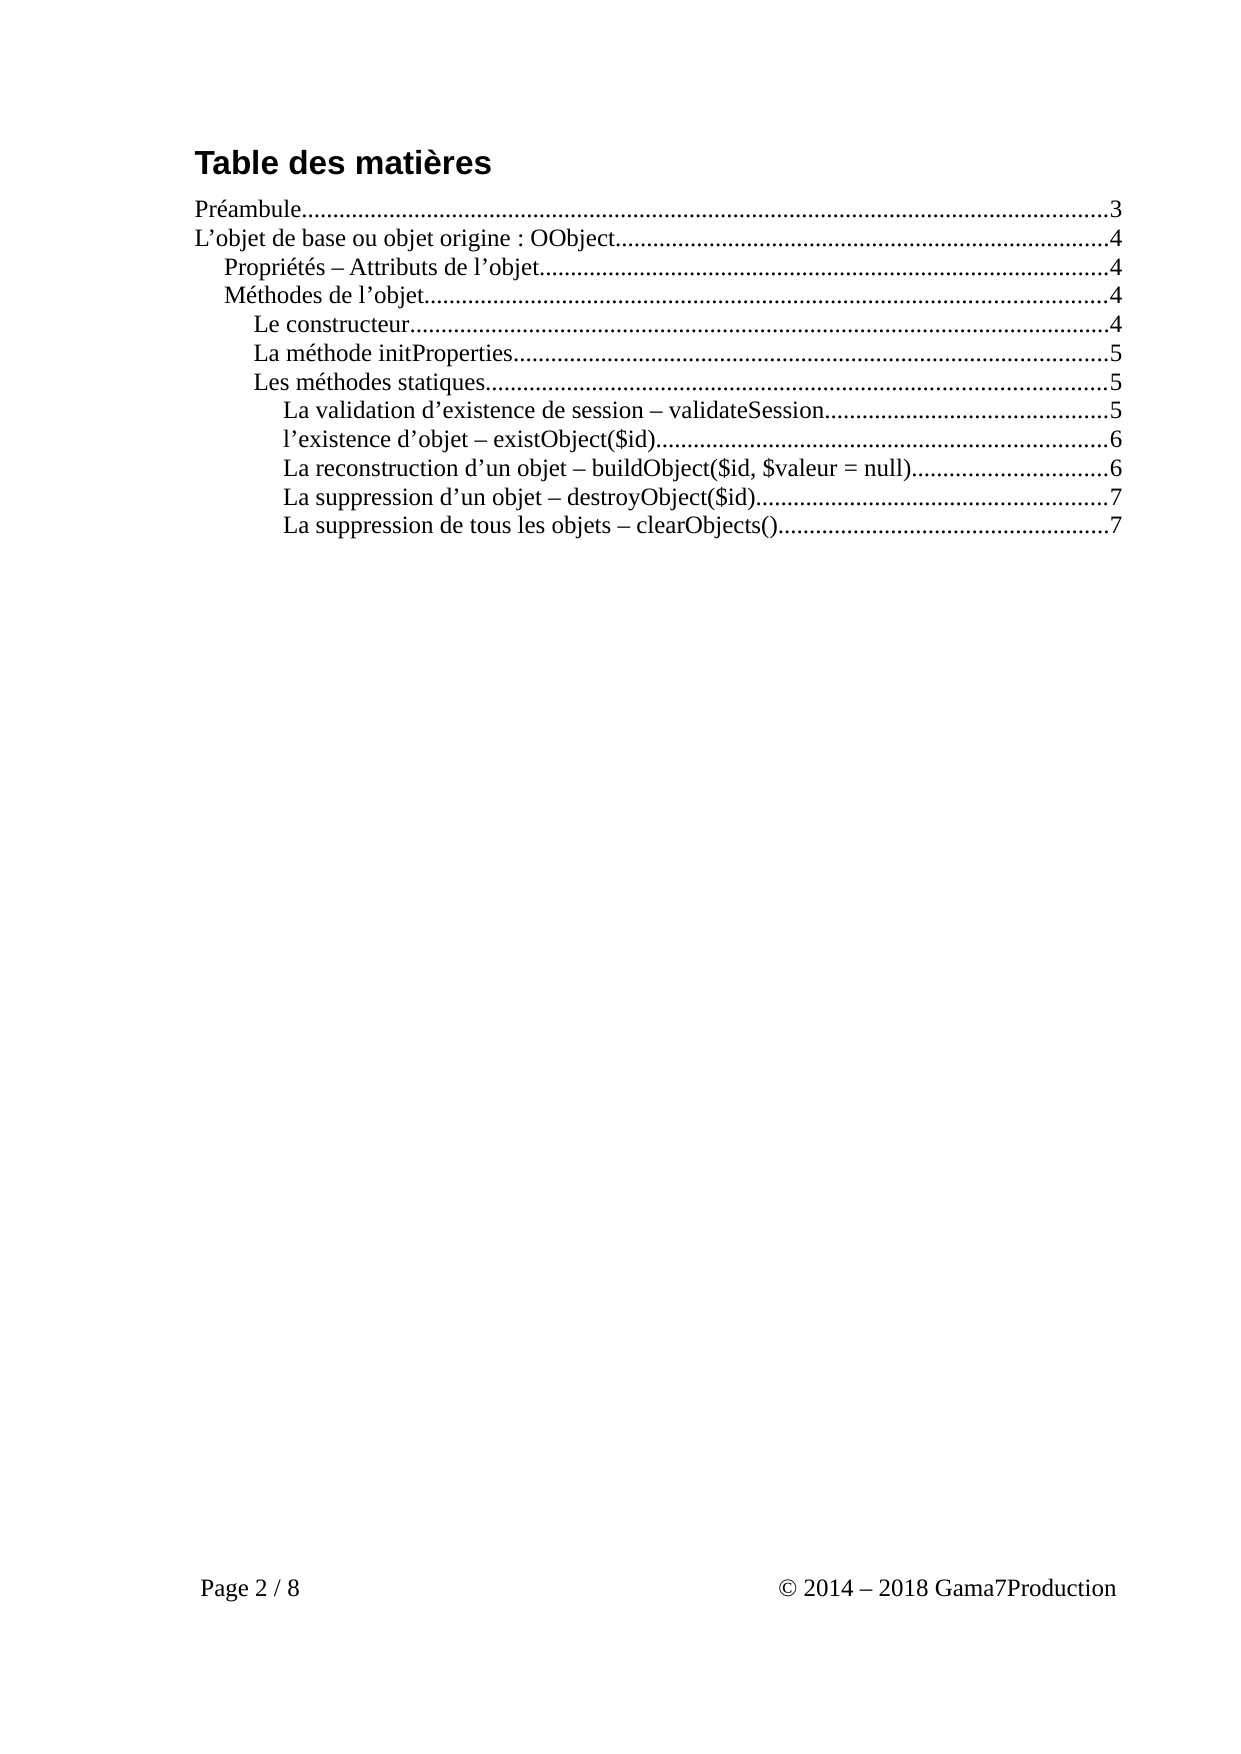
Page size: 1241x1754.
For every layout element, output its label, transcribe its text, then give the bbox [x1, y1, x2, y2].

text La validation d’existence de session – validateSession 5 [283, 395, 1122, 424]
text La reconstruction d’un objet – buildObject($id, $valeur = null) 6 [283, 453, 1122, 482]
text Propriétés – Attributs de l’objet 4 [224, 252, 1122, 280]
text La méthode initProperties 5 [253, 338, 1122, 367]
subtitle Table des matières [194, 143, 1122, 182]
text Préambule 3 [194, 194, 1122, 223]
text L’objet de base ou objet origine : OObject 4 [194, 223, 1122, 252]
text Les méthodes statiques 5 [253, 367, 1122, 395]
text Méthodes de l’objet 4 [224, 280, 1122, 309]
text La suppression de tous les objets – clearObjects() 7 [283, 510, 1122, 539]
text l’existence d’objet – existObject($id) 6 [283, 424, 1122, 453]
text La suppression d’un objet – destroyObject($id) 7 [283, 482, 1122, 510]
text Le constructeur 4 [253, 309, 1122, 338]
